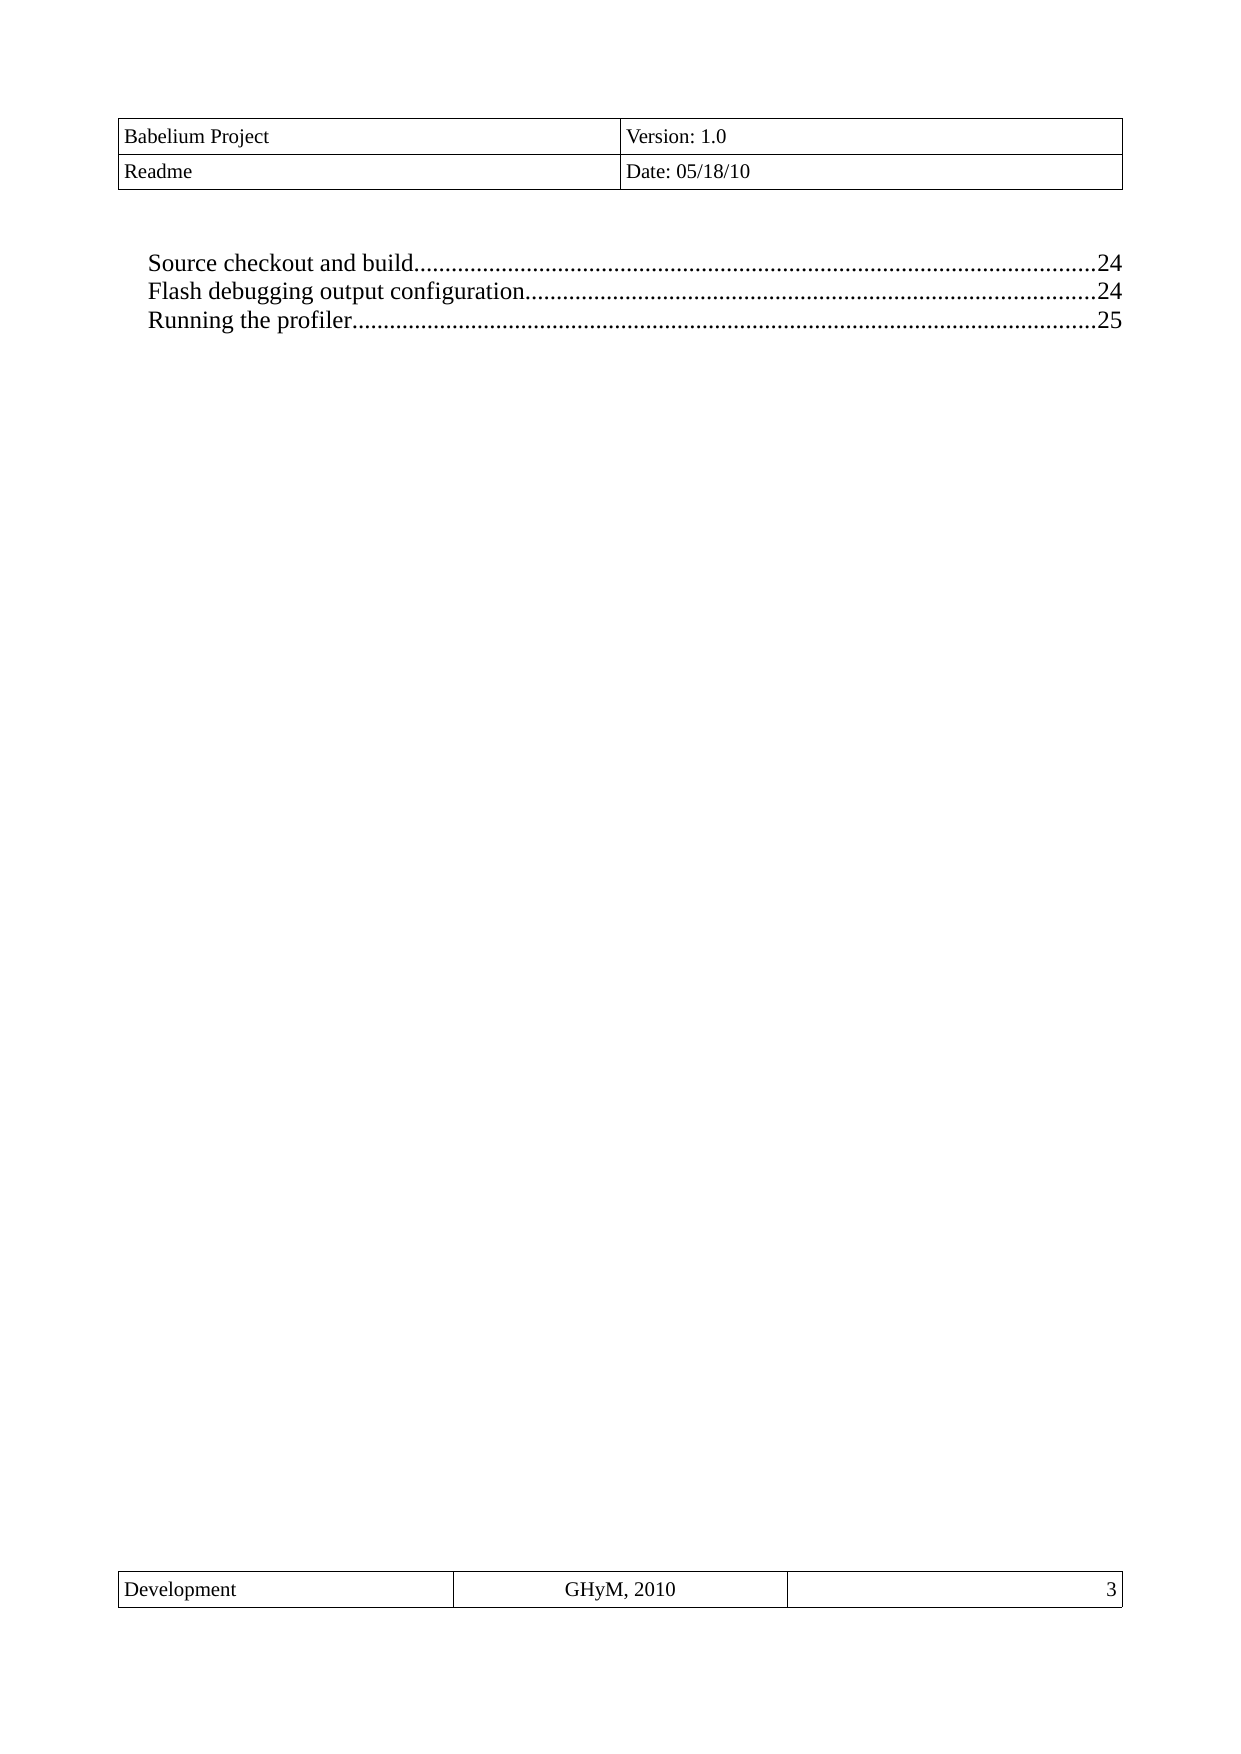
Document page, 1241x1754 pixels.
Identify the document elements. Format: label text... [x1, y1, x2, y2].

text Running the profiler 25 [148, 305, 1122, 334]
text Flash debugging output configuration 24 [148, 276, 1122, 305]
text Source checkout and build 24 [148, 248, 1122, 276]
